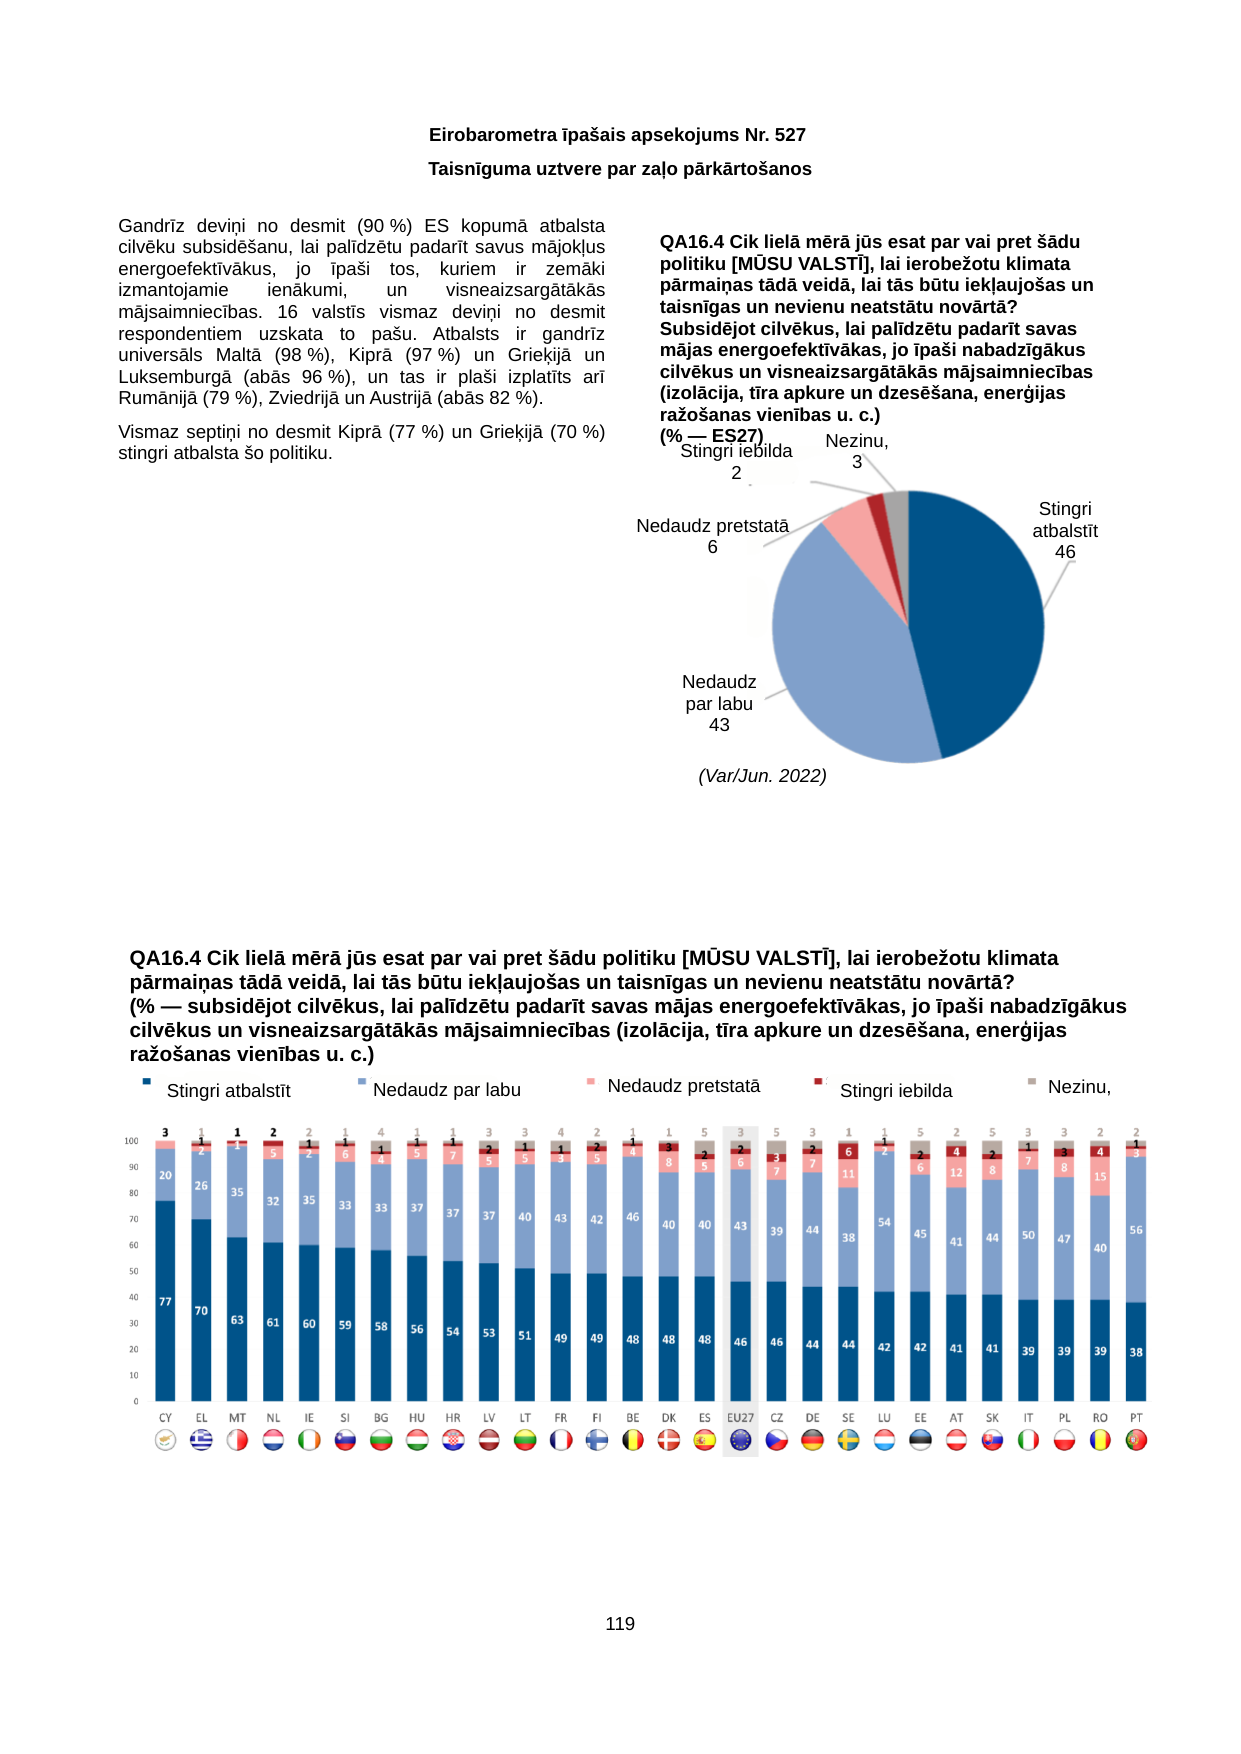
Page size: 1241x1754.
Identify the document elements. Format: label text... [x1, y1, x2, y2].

picture [118, 1120, 1152, 1457]
text Vismaz septiņi no desmit Kiprā (77 %) un Grieķijā (70 %) stingri atbalsta šo politiku. [118, 420, 605, 463]
picture [125, 1069, 1037, 1093]
picture [747, 446, 1076, 768]
text Gandrīz deviņi no desmit (90 %) ES kopumā atbalsta cilvēku subsidēšanu, lai palīdzētu padarīt savus mājokļus energoefektīvākus, jo īpaši tos, kuriem ir zemāki izmantojamie ienākumi, un visneaizsargātākās mājsaimniecības. 16 valstīs vismaz deviņi no desmit respondentiem uzskata to pašu. Atbalsts ir gandrīz universāls Maltā (98 %), Kiprā (97 %) un Grieķijā un Luksemburgā (abās 96 %), un tas ir plaši izplatīts arī Rumānijā (79 %), Zviedrijā un Austrijā (abās 82 %). [118, 214, 605, 408]
